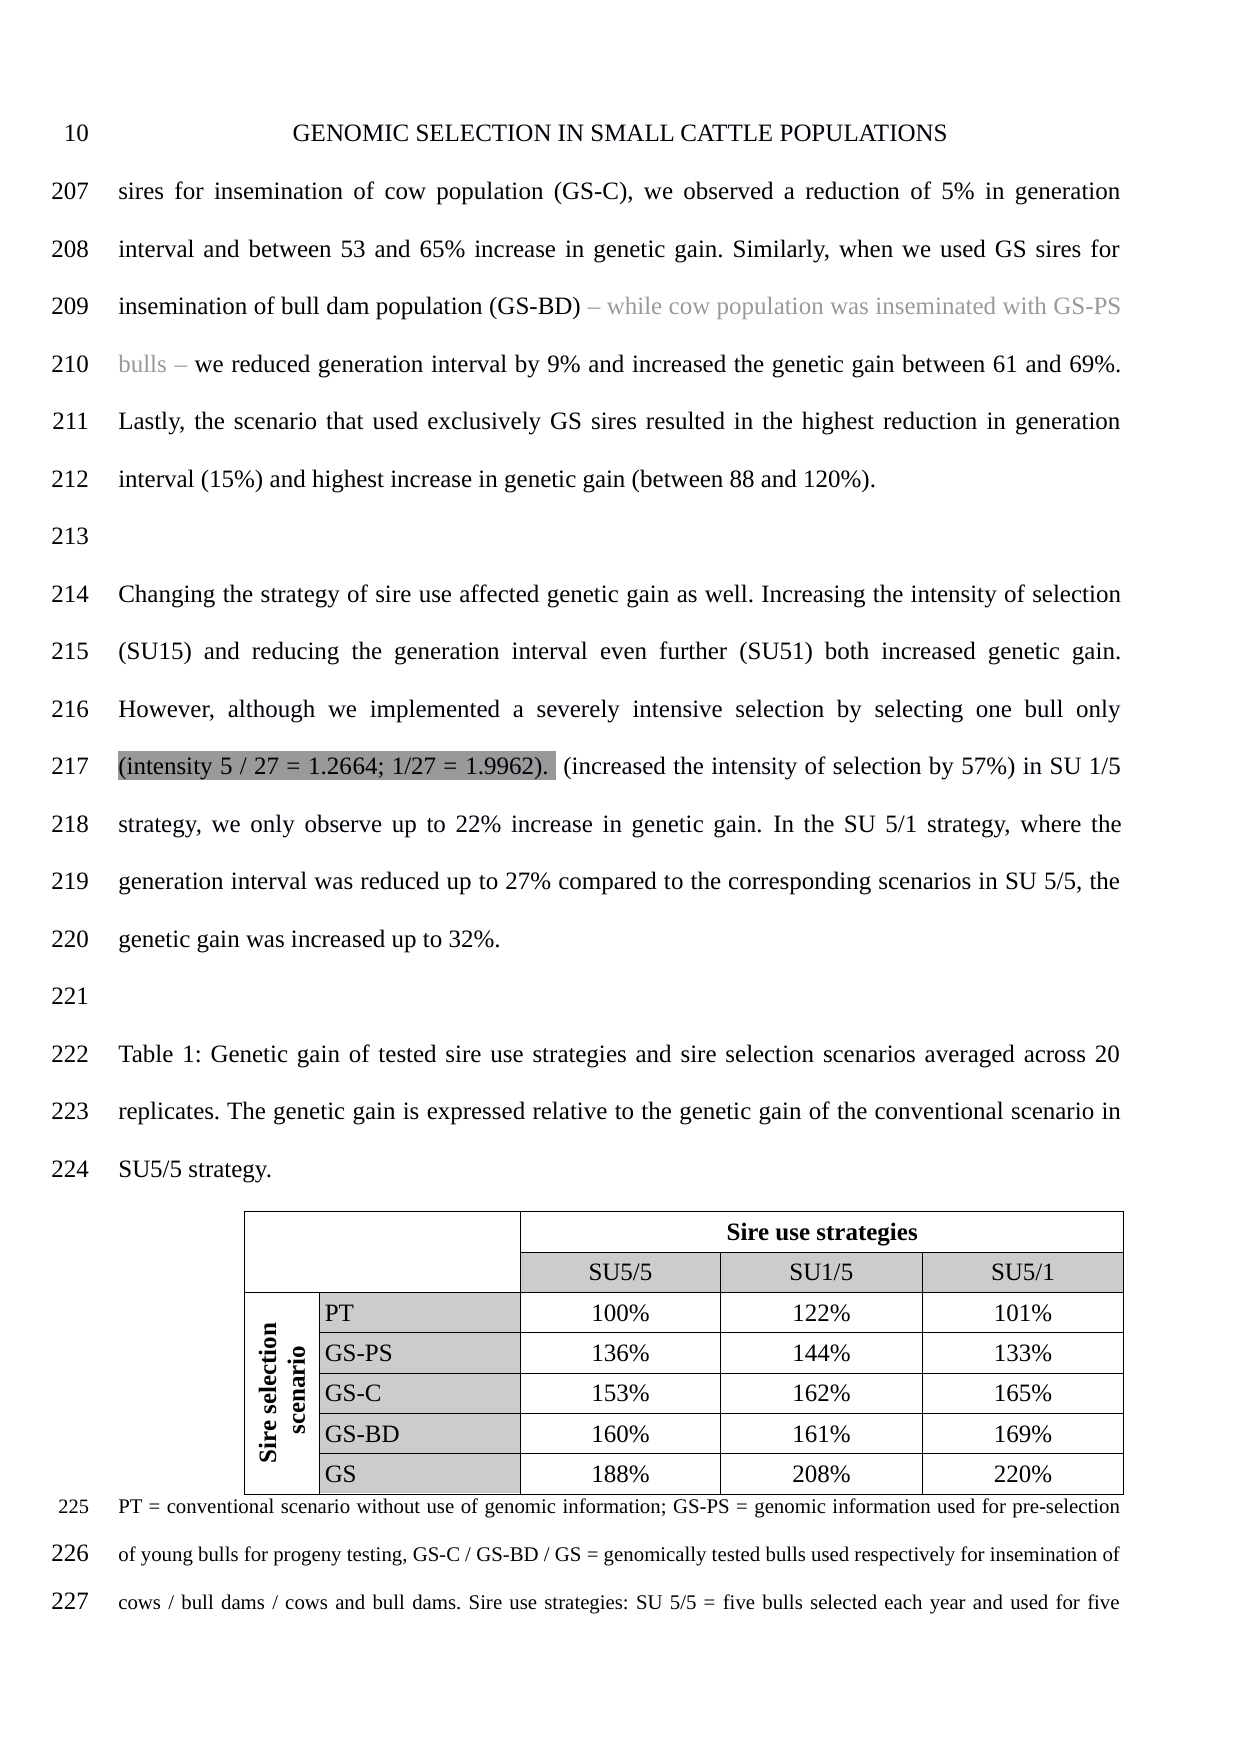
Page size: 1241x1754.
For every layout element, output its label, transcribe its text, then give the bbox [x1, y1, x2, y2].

table_cell 161% [721, 1414, 922, 1453]
table_cell GS-C [320, 1374, 520, 1413]
table_cell 133% [923, 1333, 1123, 1373]
table_cell 144% [721, 1333, 922, 1373]
table_cell 169% [923, 1414, 1123, 1453]
table_cell Sire selection scenario [245, 1293, 319, 1493]
table_header [245, 1212, 520, 1292]
table_cell 153% [521, 1374, 720, 1413]
table_cell GS-BD [320, 1414, 520, 1453]
table_cell SU5/5 [521, 1253, 720, 1292]
table_cell 162% [721, 1374, 922, 1413]
table_cell 208% [721, 1454, 922, 1493]
table_cell SU1/5 [721, 1253, 922, 1292]
table_cell 136% [521, 1333, 720, 1373]
table_cell GS-PS [320, 1333, 520, 1373]
table_header Sire use strategies [521, 1212, 1123, 1252]
subtitle Changing the strategy of sire use affected genetic gain as well. Increasing the intensity of selection (SU15) and reducing the generation interval even further (SU51) both increased genetic gain. However, although we implemented a severely intensive selection by selecting one bull only (intensity 5 / 27 = 1.2664; 1/27 = 1.9962). (increased the intensity of selection by 57%) in SU 1/5 strategy, we only observe up to 22% increase in genetic gain. In the SU 5/1 strategy, where the generation interval was reduced up to 27% compared to the corresponding scenarios in SU 5/5, the genetic gain was increased up to 32%. [118, 579, 1122, 953]
table_cell SU5/1 [923, 1253, 1123, 1292]
subtitle PT = conventional scenario without use of genomic information; GS-PS = genomic information used for pre-selection of young bulls for progeny testing, GS-C / GS-BD / GS = genomically tested bulls used respectively for insemination of cows / bull dams / cows and bull dams. Sire use strategies: SU 5/5 = five bulls selected each year and used for five [118, 1494, 1122, 1614]
table_cell 100% [521, 1293, 720, 1332]
table_cell GS [320, 1454, 520, 1493]
table_cell 188% [521, 1454, 720, 1493]
subtitle sires for insemination of cow population (GS-C), we observed a reduction of 5% in generation interval and between 53 and 65% increase in genetic gain. Similarly, when we used GS sires for insemination of bull dam population (GS-BD) – while cow population was inseminated with GS-PS bulls – we reduced generation interval by 9% and increased the genetic gain between 61 and 69%. Lastly, the scenario that used exclusively GS sires resulted in the highest reduction in generation interval (15%) and highest increase in genetic gain (between 88 and 120%). [118, 176, 1122, 493]
table_cell 122% [721, 1293, 922, 1332]
table_cell 220% [923, 1454, 1123, 1493]
table_cell 160% [521, 1414, 720, 1453]
subtitle Table 1: Genetic gain of tested sire use strategies and sire selection scenarios averaged across 20 replicates. The genetic gain is expressed relative to the genetic gain of the conventional scenario in SU5/5 strategy. [118, 1039, 1122, 1183]
table_cell PT [320, 1293, 520, 1332]
table_cell 165% [923, 1374, 1123, 1413]
table_cell 101% [923, 1293, 1123, 1332]
